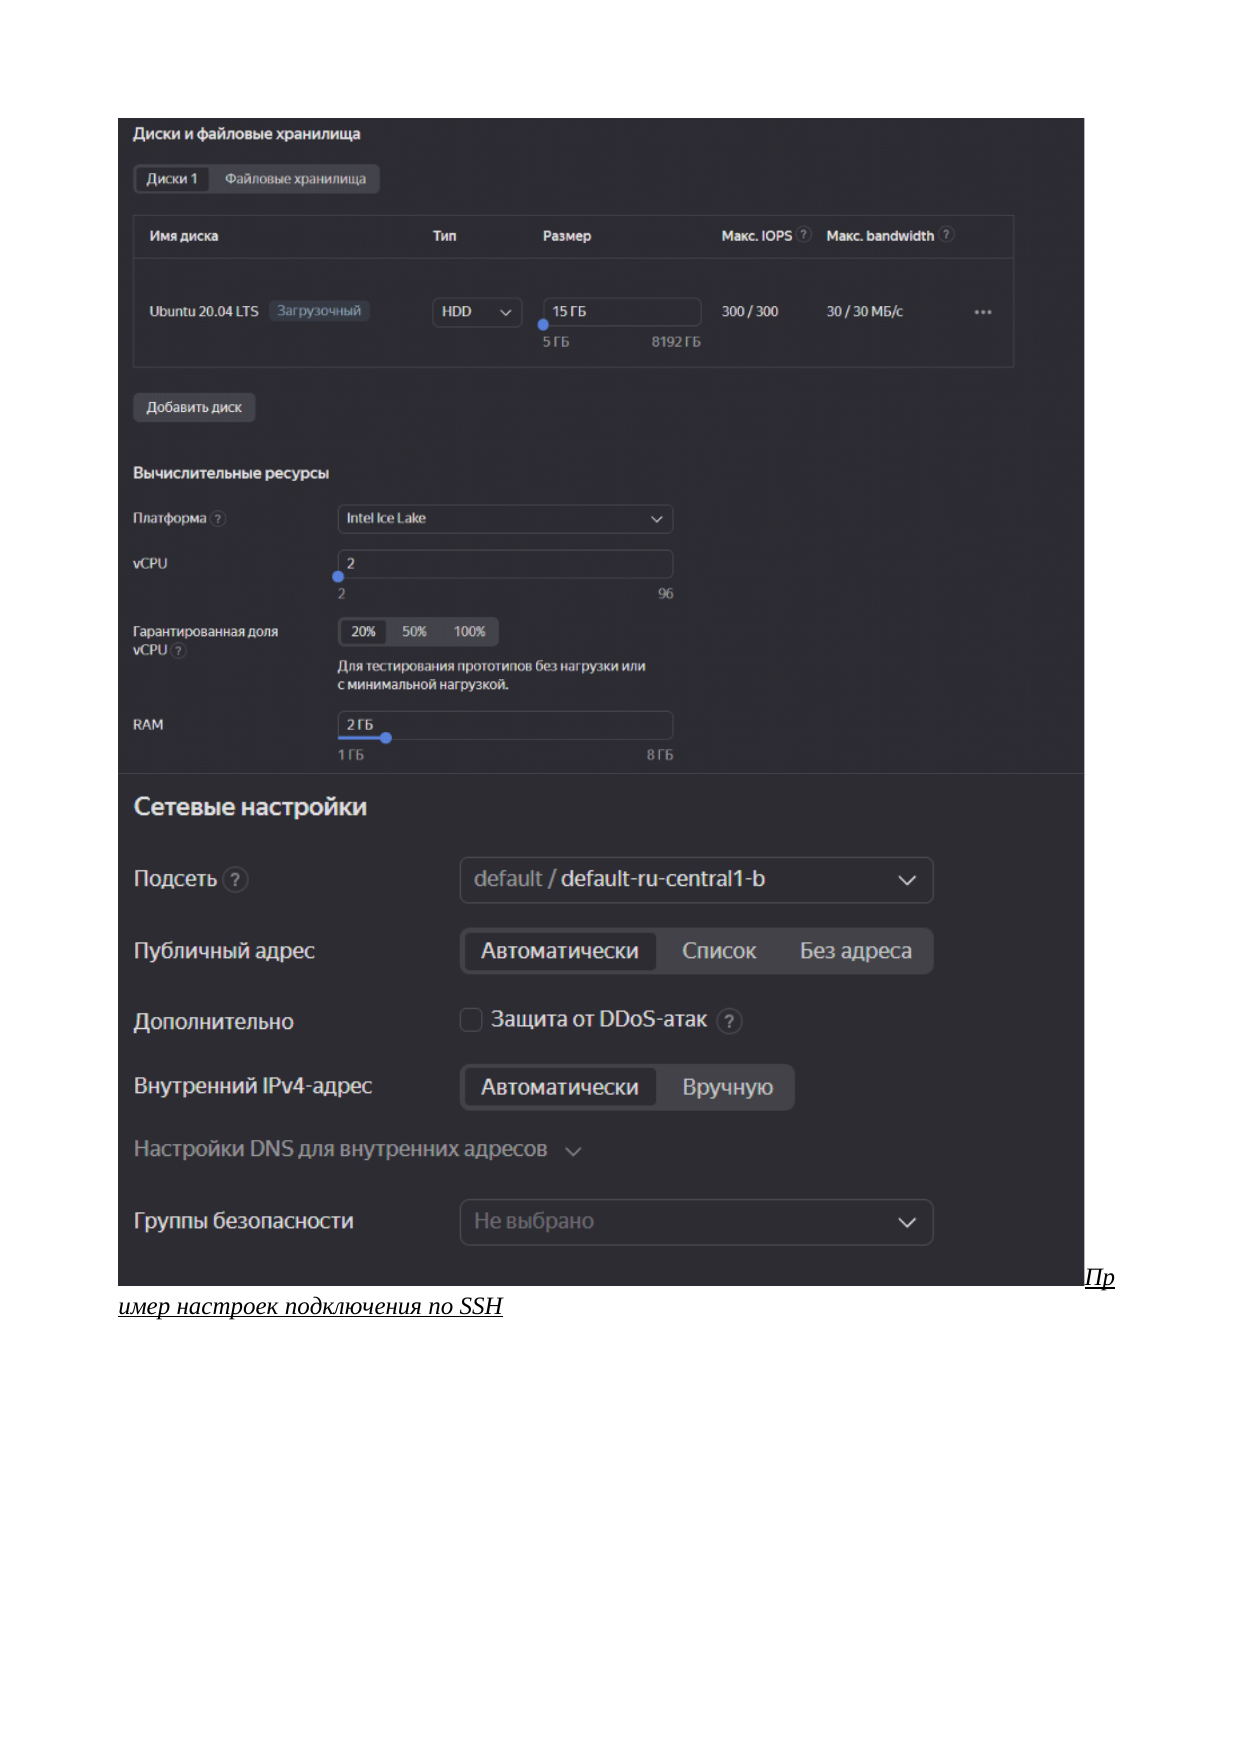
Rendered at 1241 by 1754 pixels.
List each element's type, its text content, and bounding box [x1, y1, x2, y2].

text Пример настроек подключения по SSH [118, 118, 1122, 1320]
